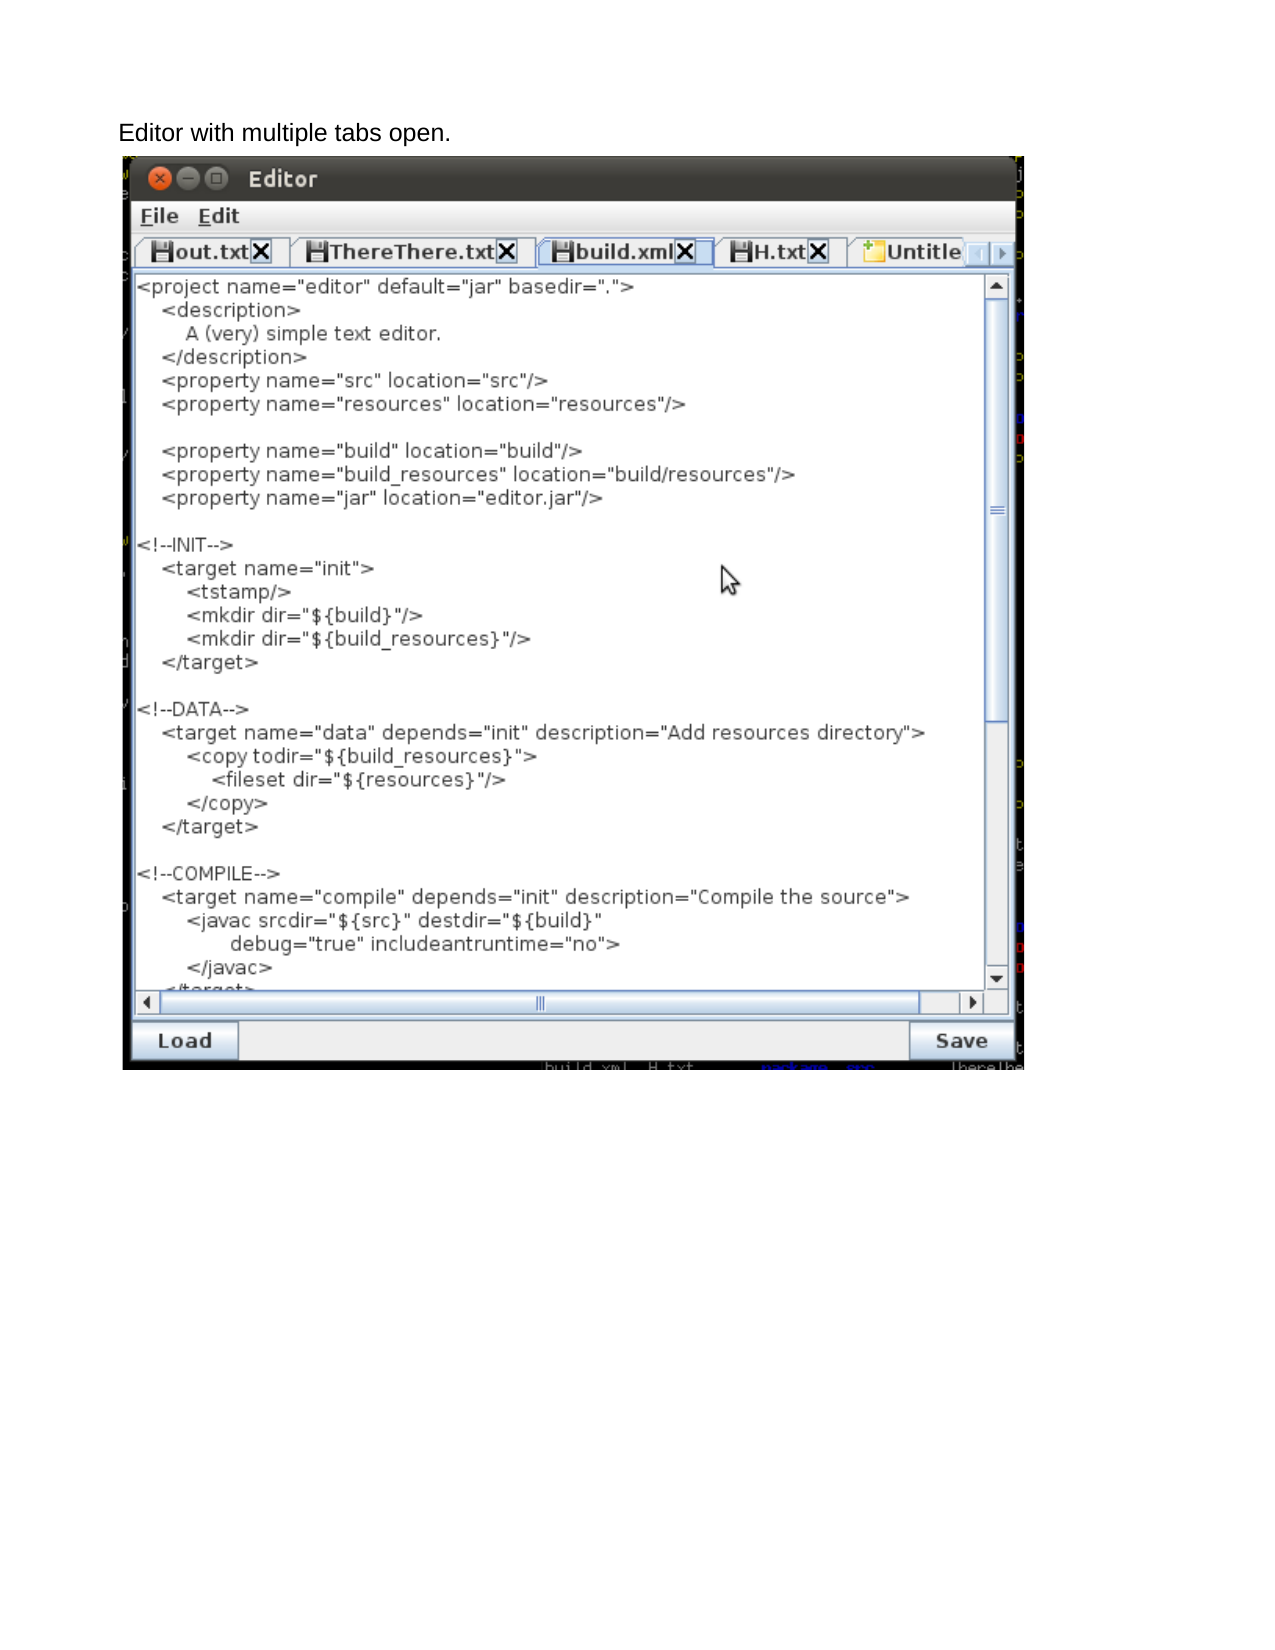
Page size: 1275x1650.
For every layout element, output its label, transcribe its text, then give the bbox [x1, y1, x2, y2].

picture [122, 156, 1025, 1070]
text Editor with multiple tabs open. [118, 118, 1157, 147]
